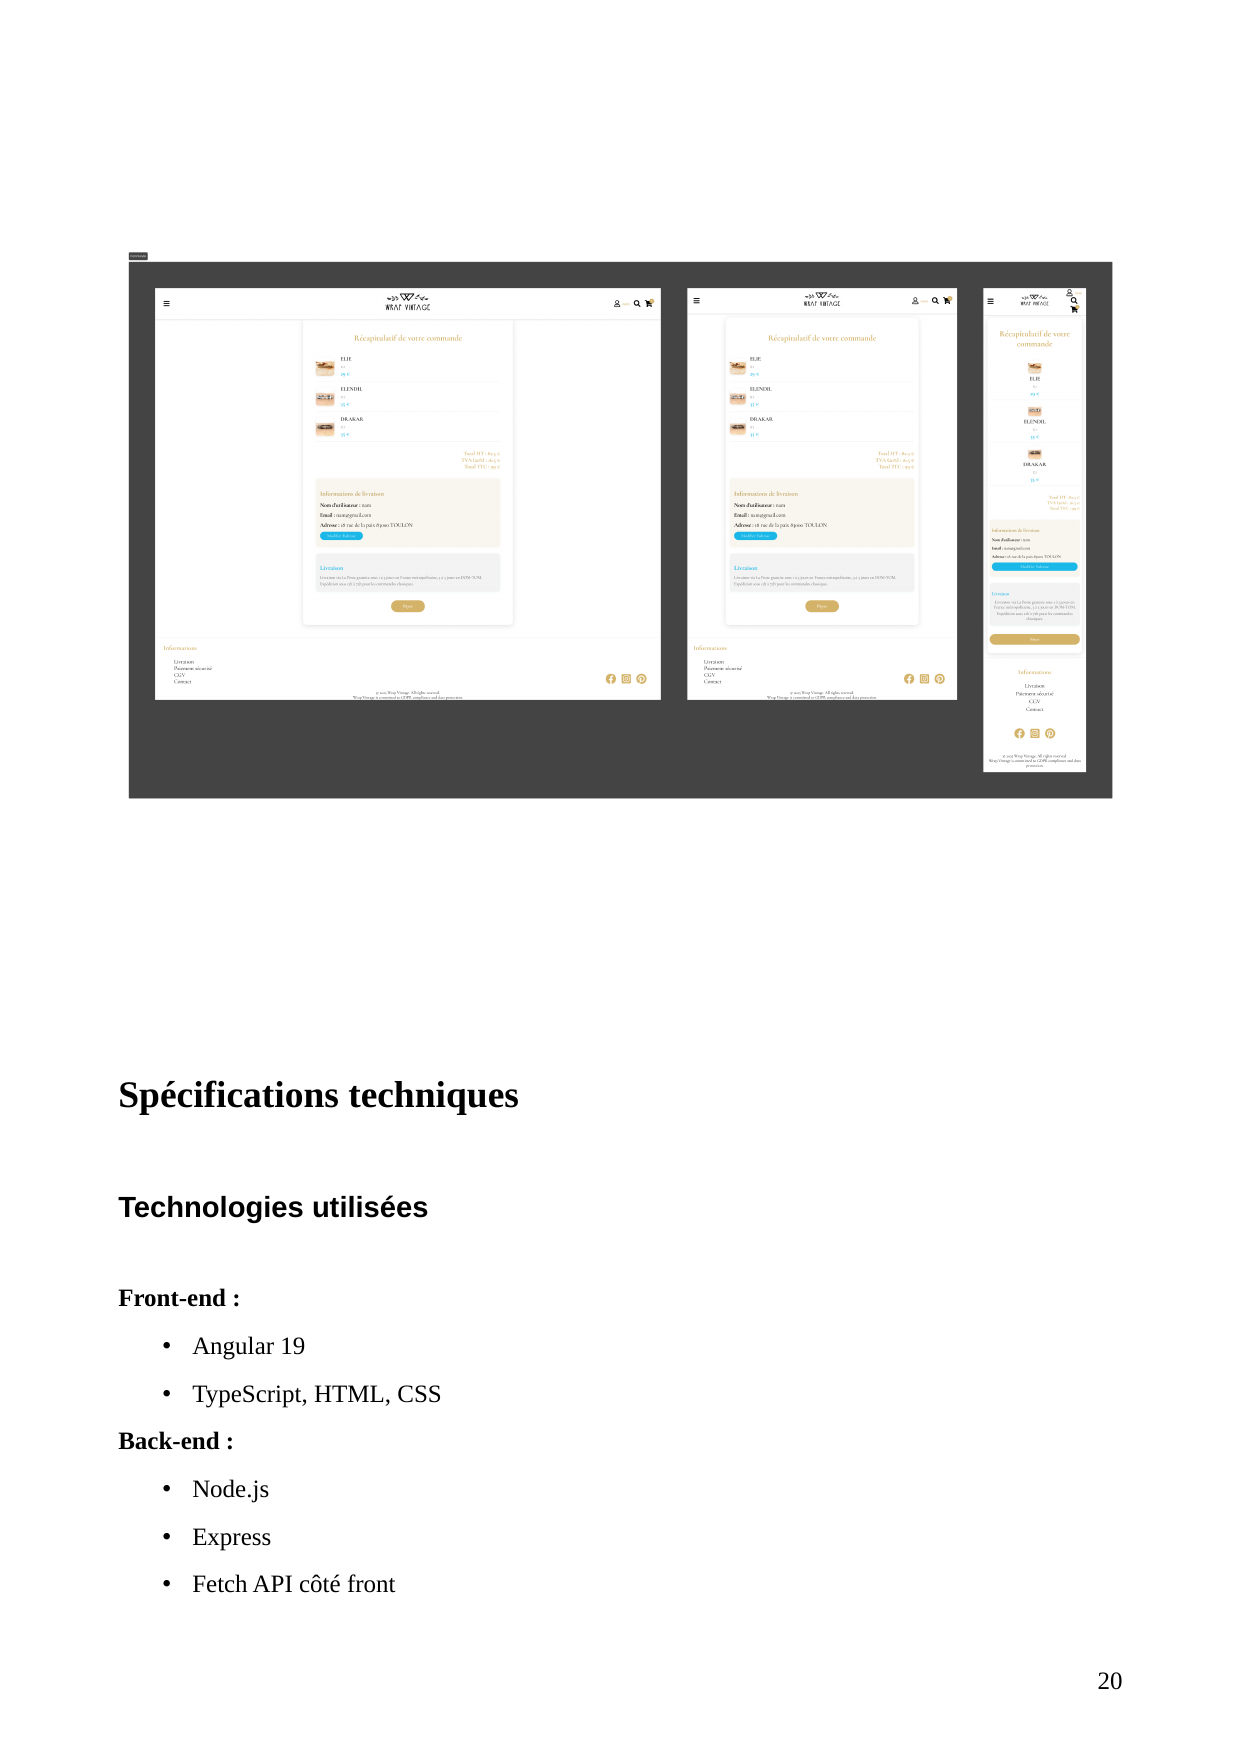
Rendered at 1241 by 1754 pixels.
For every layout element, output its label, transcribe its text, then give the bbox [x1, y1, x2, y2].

text Back-end : [118, 1426, 1122, 1455]
list Express [162, 1522, 1122, 1550]
list Angular 19 [162, 1331, 1122, 1360]
subtitle Technologies utilisées [118, 1190, 1122, 1223]
list Node.js [162, 1474, 1122, 1503]
text Front-end : [118, 1283, 1122, 1312]
picture [118, 251, 1123, 809]
subtitle Spécifications techniques [118, 1072, 1122, 1115]
list TypeScript, HTML, CSS [162, 1379, 1122, 1407]
list Fetch API côté front [162, 1569, 1122, 1598]
